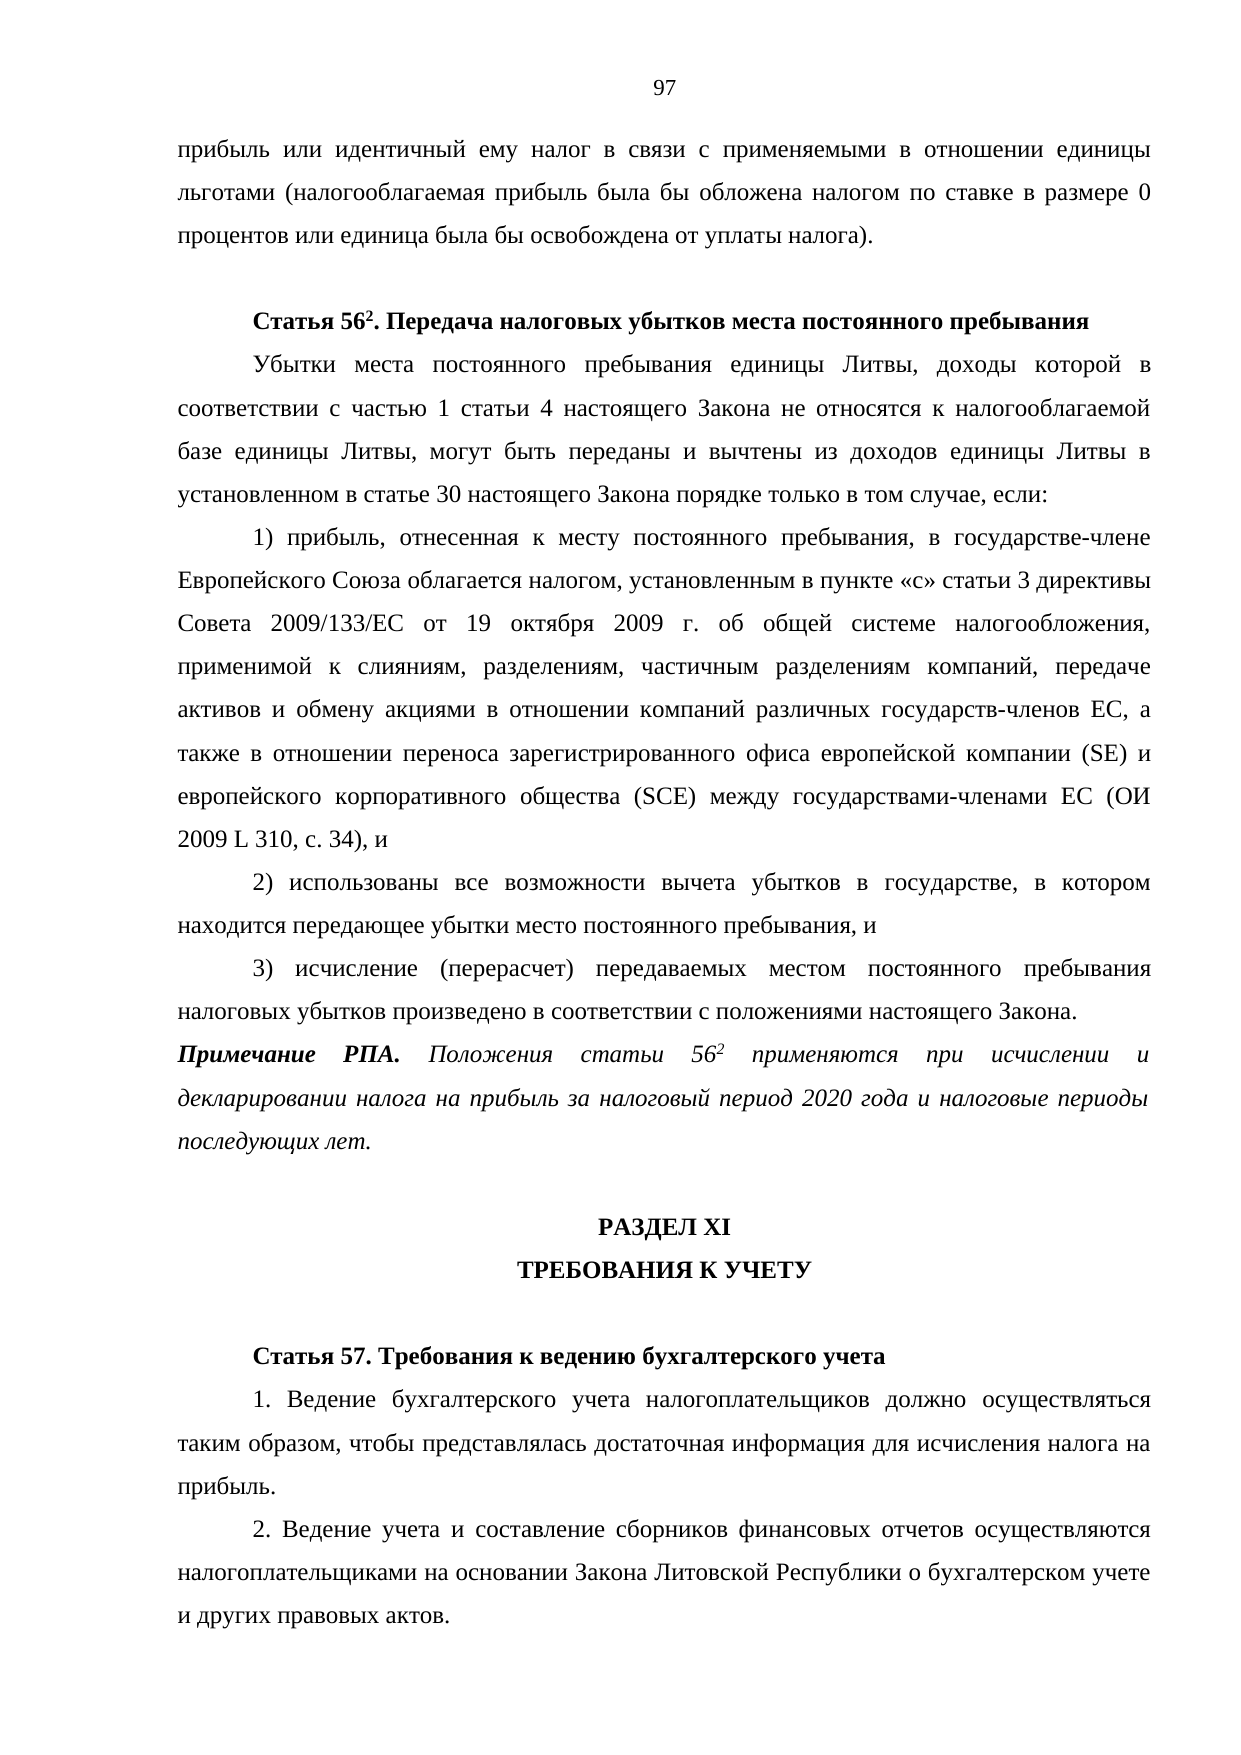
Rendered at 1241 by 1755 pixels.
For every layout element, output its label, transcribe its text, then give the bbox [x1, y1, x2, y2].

text Примечание РПА. Положения статьи 562 применяются при исчислении и декларировании налога на прибыль за налоговый период 2020 года и налоговые периоды последующих лет. [177, 1039, 1152, 1154]
text РАЗДЕЛ XI [177, 1212, 1152, 1241]
text 2) использованы все возможности вычета убытков в государстве, в котором находится передающее убытки место постоянного пребывания, и [177, 867, 1152, 939]
text 1. Ведение бухгалтерского учета налогоплательщиков должно осуществляться таким образом, чтобы представлялась достаточная информация для исчисления налога на прибыль. [177, 1384, 1152, 1499]
text ТРЕБОВАНИЯ К УЧЕТУ [177, 1255, 1152, 1284]
text прибыль или идентичный ему налог в связи с применяемыми в отношении единицы льготами (налогооблагаемая прибыль была бы обложена налогом по ставке в размере 0 процентов или единица была бы освобождена от уплаты налога). [177, 134, 1152, 249]
text 1) прибыль, отнесенная к месту постоянного пребывания, в государстве-члене Европейского Союза облагается налогом, установленным в пункте «с» статьи 3 директивы Совета 2009/133/ЕС от 19 октября 2009 г. об общей системе налогообложения, применимой к слияниям, разделениям, частичным разделениям компаний, передаче активов и обмену акциями в отношении компаний различных государств-членов ЕС, а также в отношении переноса зарегистрированного офиса европейской компании (SE) и европейского корпоративного общества (SCE) между государствами-членами ЕС (ОИ 2009 L 310, с. 34), и [177, 522, 1152, 853]
text Статья 57. Требования к ведению бухгалтерского учета [177, 1341, 1152, 1370]
text 2. Ведение учета и составление сборников финансовых отчетов осуществляются налогоплательщиками на основании Закона Литовской Республики о бухгалтерском учете и других правовых актов. [177, 1514, 1152, 1629]
text Убытки места постоянного пребывания единицы Литвы, доходы которой в соответствии с частью 1 статьи 4 настоящего Закона не относятся к налогооблагаемой базе единицы Литвы, могут быть переданы и вычтены из доходов единицы Литвы в установленном в статье 30 настоящего Закона порядке только в том случае, если: [177, 349, 1152, 508]
text 3) исчисление (перерасчет) передаваемых местом постоянного пребывания налоговых убытков произведено в соответствии с положениями настоящего Закона. [177, 953, 1152, 1025]
text Статья 562. Передача налоговых убытков места постоянного пребывания [177, 306, 1152, 335]
